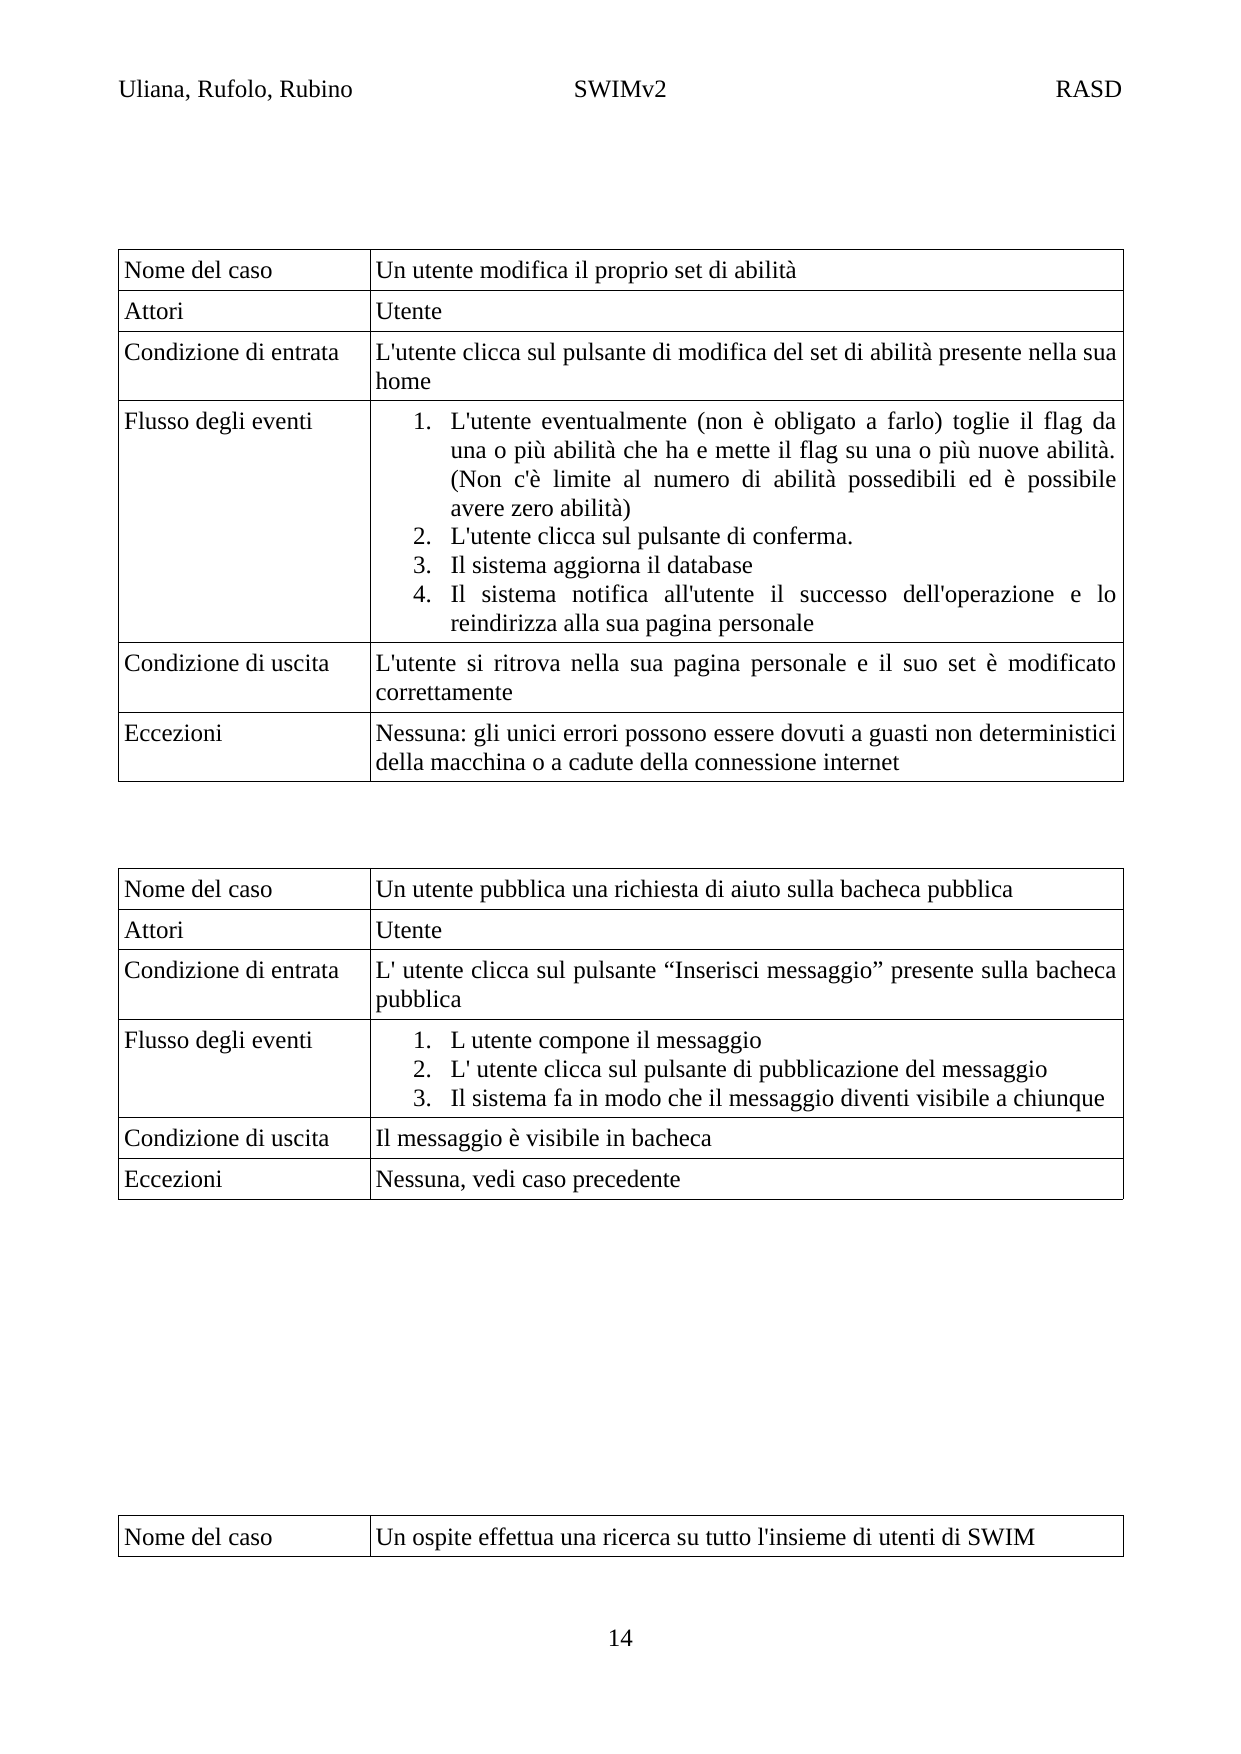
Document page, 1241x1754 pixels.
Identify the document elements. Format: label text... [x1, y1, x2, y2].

table_cell Condizione di entrata [119, 950, 370, 1019]
table_cell Attori [119, 910, 370, 949]
table_cell L'utente eventualmente (non è obligato a farlo) toglie il flag da una o più abilità che ha e mette il flag su una o più nuove abilità. (Non c'è limite al numero di abilità possedibili ed è possibile avere zero abilità) L'utente clicca sul pulsante di conferma. Il sistema aggiorna il database Il sistema notifica all'utente il successo dell'operazione e lo reindirizza alla sua pagina personale [371, 401, 1123, 642]
table_cell Condizione di uscita [119, 643, 370, 712]
table_header Un ospite effettua una ricerca su tutto l'insieme di utenti di SWIM [371, 1516, 1123, 1556]
table_cell Nessuna, vedi caso precedente [371, 1159, 1123, 1198]
table_header Un utente pubblica una richiesta di aiuto sulla bacheca pubblica [371, 869, 1123, 909]
table_cell Eccezioni [119, 1159, 370, 1198]
table_header Nome del caso [119, 869, 370, 909]
table_cell L utente compone il messaggio L' utente clicca sul pulsante di pubblicazione del messaggio Il sistema fa in modo che il messaggio diventi visibile a chiunque [371, 1020, 1123, 1117]
table_cell L' utente clicca sul pulsante “Inserisci messaggio” presente sulla bacheca pubblica [371, 950, 1123, 1019]
table_cell Flusso degli eventi [119, 1020, 370, 1117]
table_cell Attori [119, 291, 370, 331]
table_cell Utente [371, 910, 1123, 949]
table_cell L'utente si ritrova nella sua pagina personale e il suo set è modificato correttamente [371, 643, 1123, 712]
table_cell Il messaggio è visibile in bacheca [371, 1118, 1123, 1158]
table_cell Utente [371, 291, 1123, 331]
table_cell Eccezioni [119, 713, 370, 781]
table_cell Nessuna: gli unici errori possono essere dovuti a guasti non deterministici della macchina o a cadute della connessione internet [371, 713, 1123, 781]
table_cell Condizione di entrata [119, 332, 370, 400]
table_header Un utente modifica il proprio set di abilità [371, 250, 1123, 290]
table_cell Condizione di uscita [119, 1118, 370, 1158]
table_cell Flusso degli eventi [119, 401, 370, 642]
table_header Nome del caso [119, 250, 370, 290]
table_header Nome del caso [119, 1516, 370, 1556]
table_cell L'utente clicca sul pulsante di modifica del set di abilità presente nella sua home [371, 332, 1123, 400]
